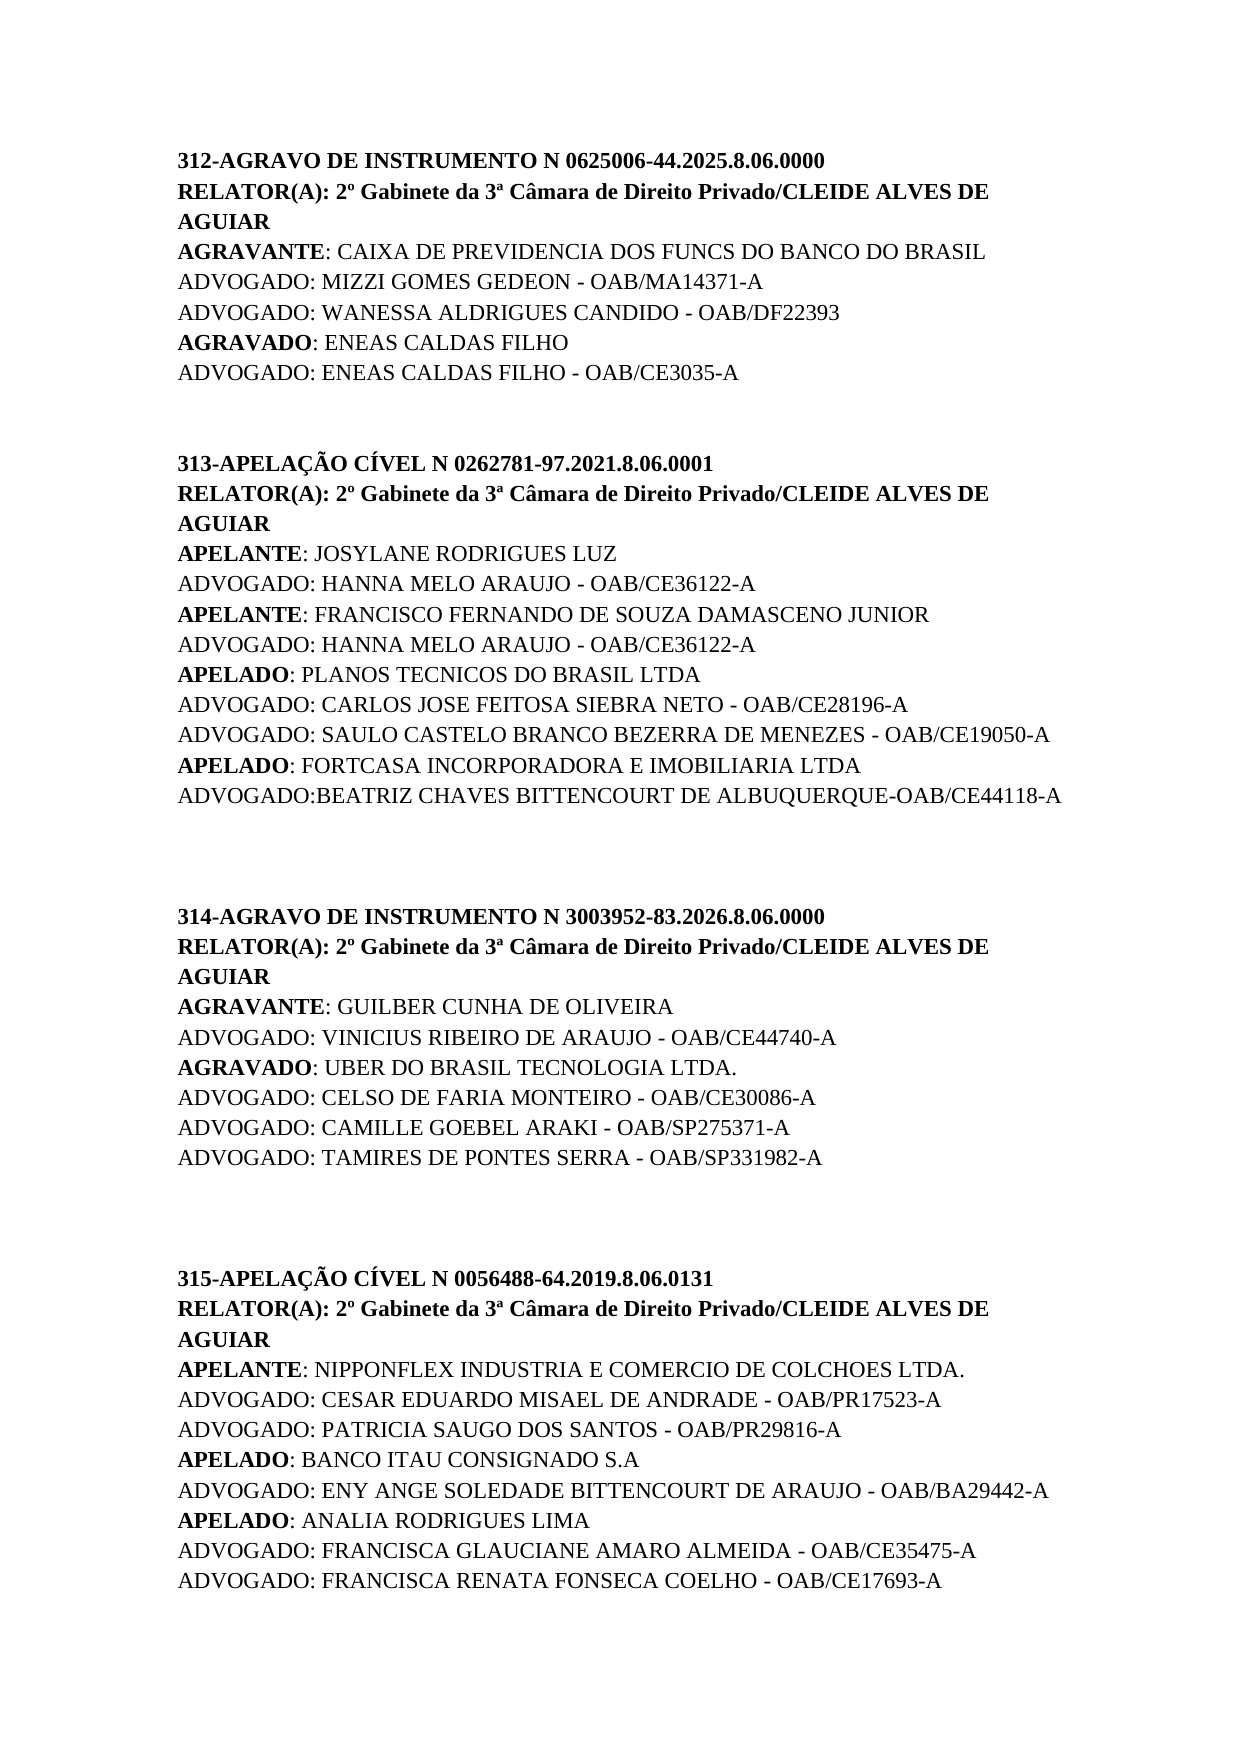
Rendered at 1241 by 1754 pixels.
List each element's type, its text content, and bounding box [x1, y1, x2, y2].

text 312-AGRAVO DE INSTRUMENTO N 0625006-44.2025.8.06.0000 RELATOR(A): 2º Gabinete da 3ª Câmara de Direito Privado/CLEIDE ALVES DE AGUIAR AGRAVANTE: CAIXA DE PREVIDENCIA DOS FUNCS DO BANCO DO BRASIL ADVOGADO: MIZZI GOMES GEDEON - OAB/MA14371-A ADVOGADO: WANESSA ALDRIGUES CANDIDO - OAB/DF22393 AGRAVADO: ENEAS CALDAS FILHO ADVOGADO: ENEAS CALDAS FILHO - OAB/CE3035-A 313-APELAÇÃO CÍVEL N 0262781-97.2021.8.06.0001 RELATOR(A): 2º Gabinete da 3ª Câmara de Direito Privado/CLEIDE ALVES DE AGUIAR APELANTE: JOSYLANE RODRIGUES LUZ ADVOGADO: HANNA MELO ARAUJO - OAB/CE36122-A APELANTE: FRANCISCO FERNANDO DE SOUZA DAMASCENO JUNIOR ADVOGADO: HANNA MELO ARAUJO - OAB/CE36122-A APELADO: PLANOS TECNICOS DO BRASIL LTDA ADVOGADO: CARLOS JOSE FEITOSA SIEBRA NETO - OAB/CE28196-A ADVOGADO: SAULO CASTELO BRANCO BEZERRA DE MENEZES - OAB/CE19050-A APELADO: FORTCASA INCORPORADORA E IMOBILIARIA LTDA ADVOGADO:BEATRIZ CHAVES BITTENCOURT DE ALBUQUERQUE-OAB/CE44118-A 314-AGRAVO DE INSTRUMENTO N 3003952-83.2026.8.06.0000 RELATOR(A): 2º Gabinete da 3ª Câmara de Direito Privado/CLEIDE ALVES DE AGUIAR AGRAVANTE: GUILBER CUNHA DE OLIVEIRA ADVOGADO: VINICIUS RIBEIRO DE ARAUJO - OAB/CE44740-A AGRAVADO: UBER DO BRASIL TECNOLOGIA LTDA. ADVOGADO: CELSO DE FARIA MONTEIRO - OAB/CE30086-A ADVOGADO: CAMILLE GOEBEL ARAKI - OAB/SP275371-A ADVOGADO: TAMIRES DE PONTES SERRA - OAB/SP331982-A 315-APELAÇÃO CÍVEL N 0056488-64.2019.8.06.0131 RELATOR(A): 2º Gabinete da 3ª Câmara de Direito Privado/CLEIDE ALVES DE AGUIAR APELANTE: NIPPONFLEX INDUSTRIA E COMERCIO DE COLCHOES LTDA. ADVOGADO: CESAR EDUARDO MISAEL DE ANDRADE - OAB/PR17523-A ADVOGADO: PATRICIA SAUGO DOS SANTOS - OAB/PR29816-A APELADO: BANCO ITAU CONSIGNADO S.A ADVOGADO: ENY ANGE SOLEDADE BITTENCOURT DE ARAUJO - OAB/BA29442-A APELADO: ANALIA RODRIGUES LIMA ADVOGADO: FRANCISCA GLAUCIANE AMARO ALMEIDA - OAB/CE35475-A ADVOGADO: FRANCISCA RENATA FONSECA COELHO - OAB/CE17693-A [177, 148, 1063, 1594]
